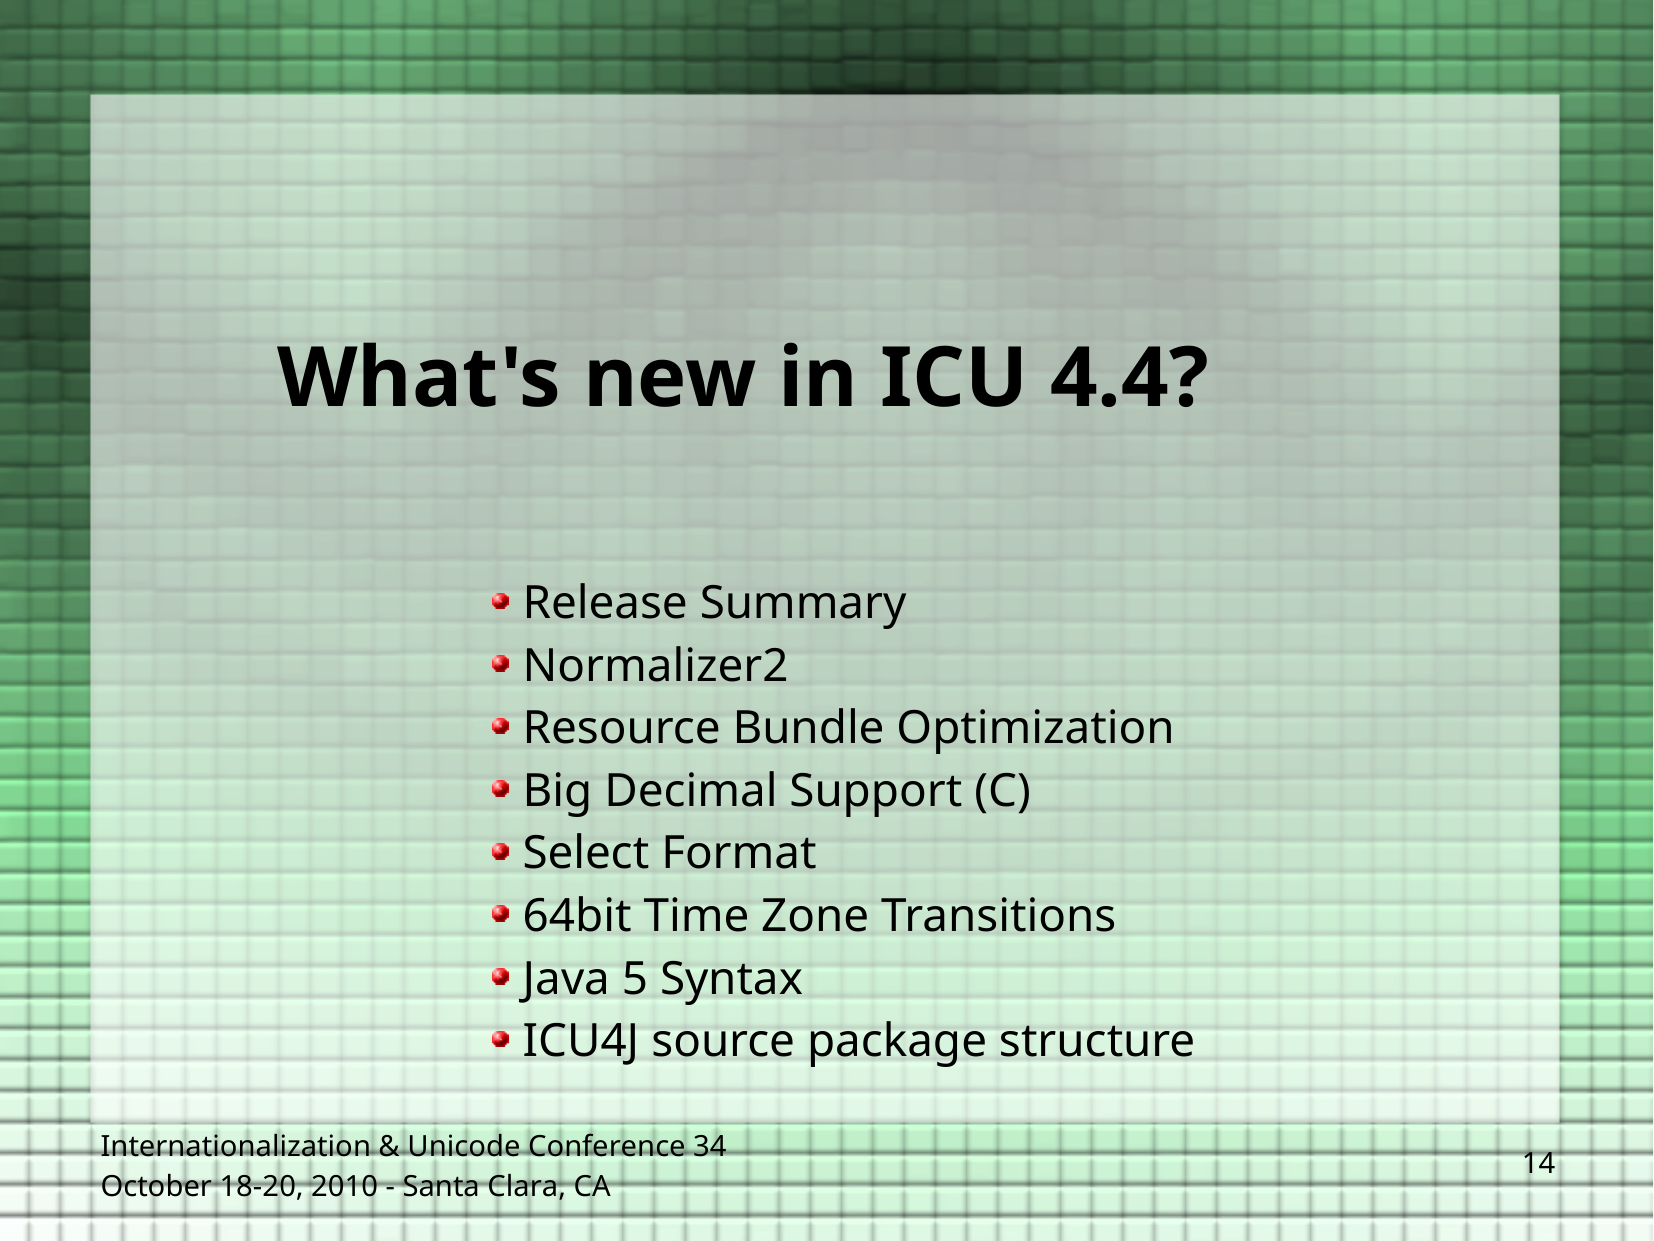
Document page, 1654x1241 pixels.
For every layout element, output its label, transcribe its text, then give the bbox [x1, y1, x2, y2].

text_box Release Summary Normalizer2 Resource Bundle Optimization Big Decimal Support (C) Select Format 64bit Time Zone Transitions Java 5 Syntax ICU4J source package structure [477, 562, 1150, 1024]
text_box What's new in ICU 4.4? [262, 309, 1276, 451]
picture [0, 0, 1654, 1241]
